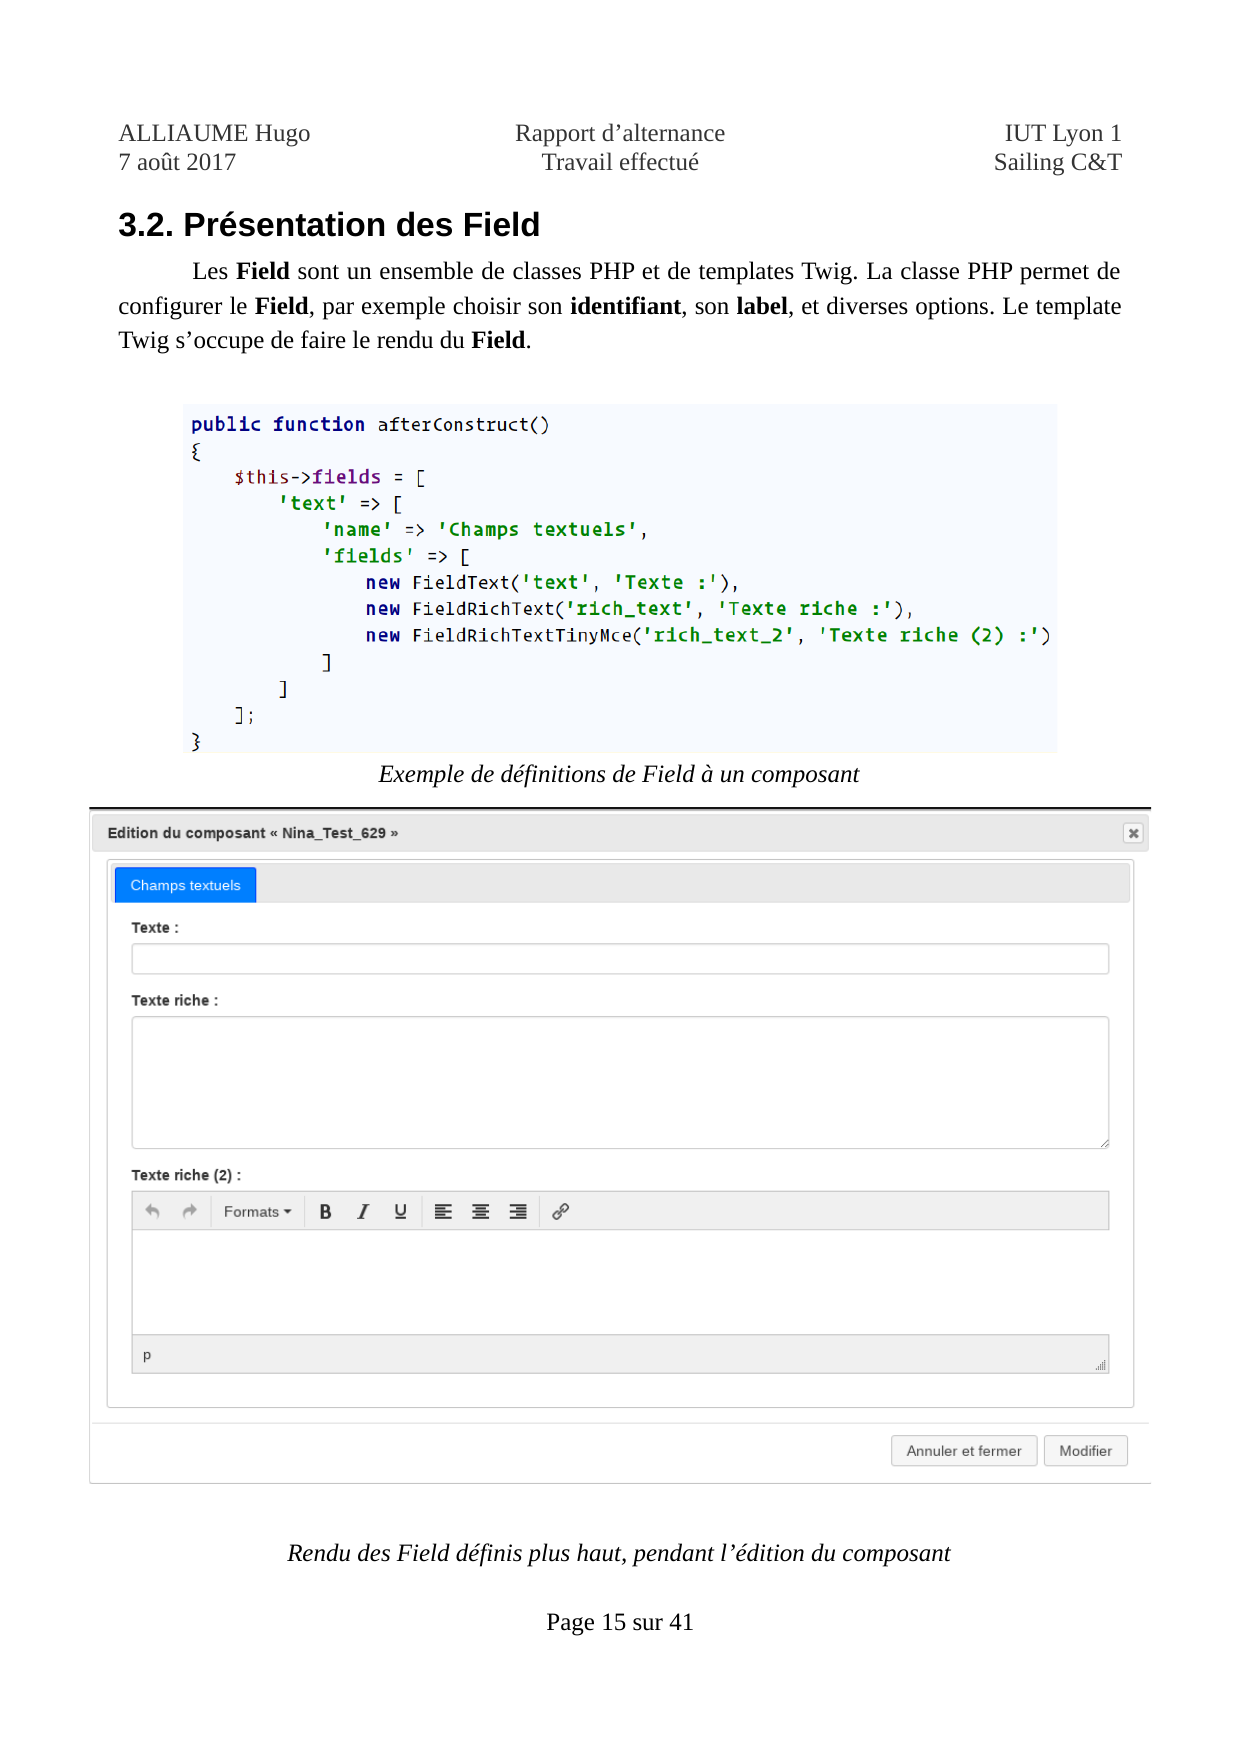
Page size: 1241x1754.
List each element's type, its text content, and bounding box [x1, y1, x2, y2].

text Exemple de définitions de Field à un composant [118, 753, 1122, 787]
text Rendu des Field définis plus haut, pendant l’édition du composant [118, 1538, 1122, 1567]
text Les Field sont un ensemble de classes PHP et de templates Twig. La classe PHP permet de configurer le Field, par exemple choisir son identifiant, son label, et diverses options. Le template Twig s’occupe de faire le rendu du Field. [118, 256, 1122, 354]
picture [183, 404, 1058, 753]
picture [89, 807, 1152, 1484]
subtitle 3.2. Présentation des Field [118, 205, 1122, 244]
